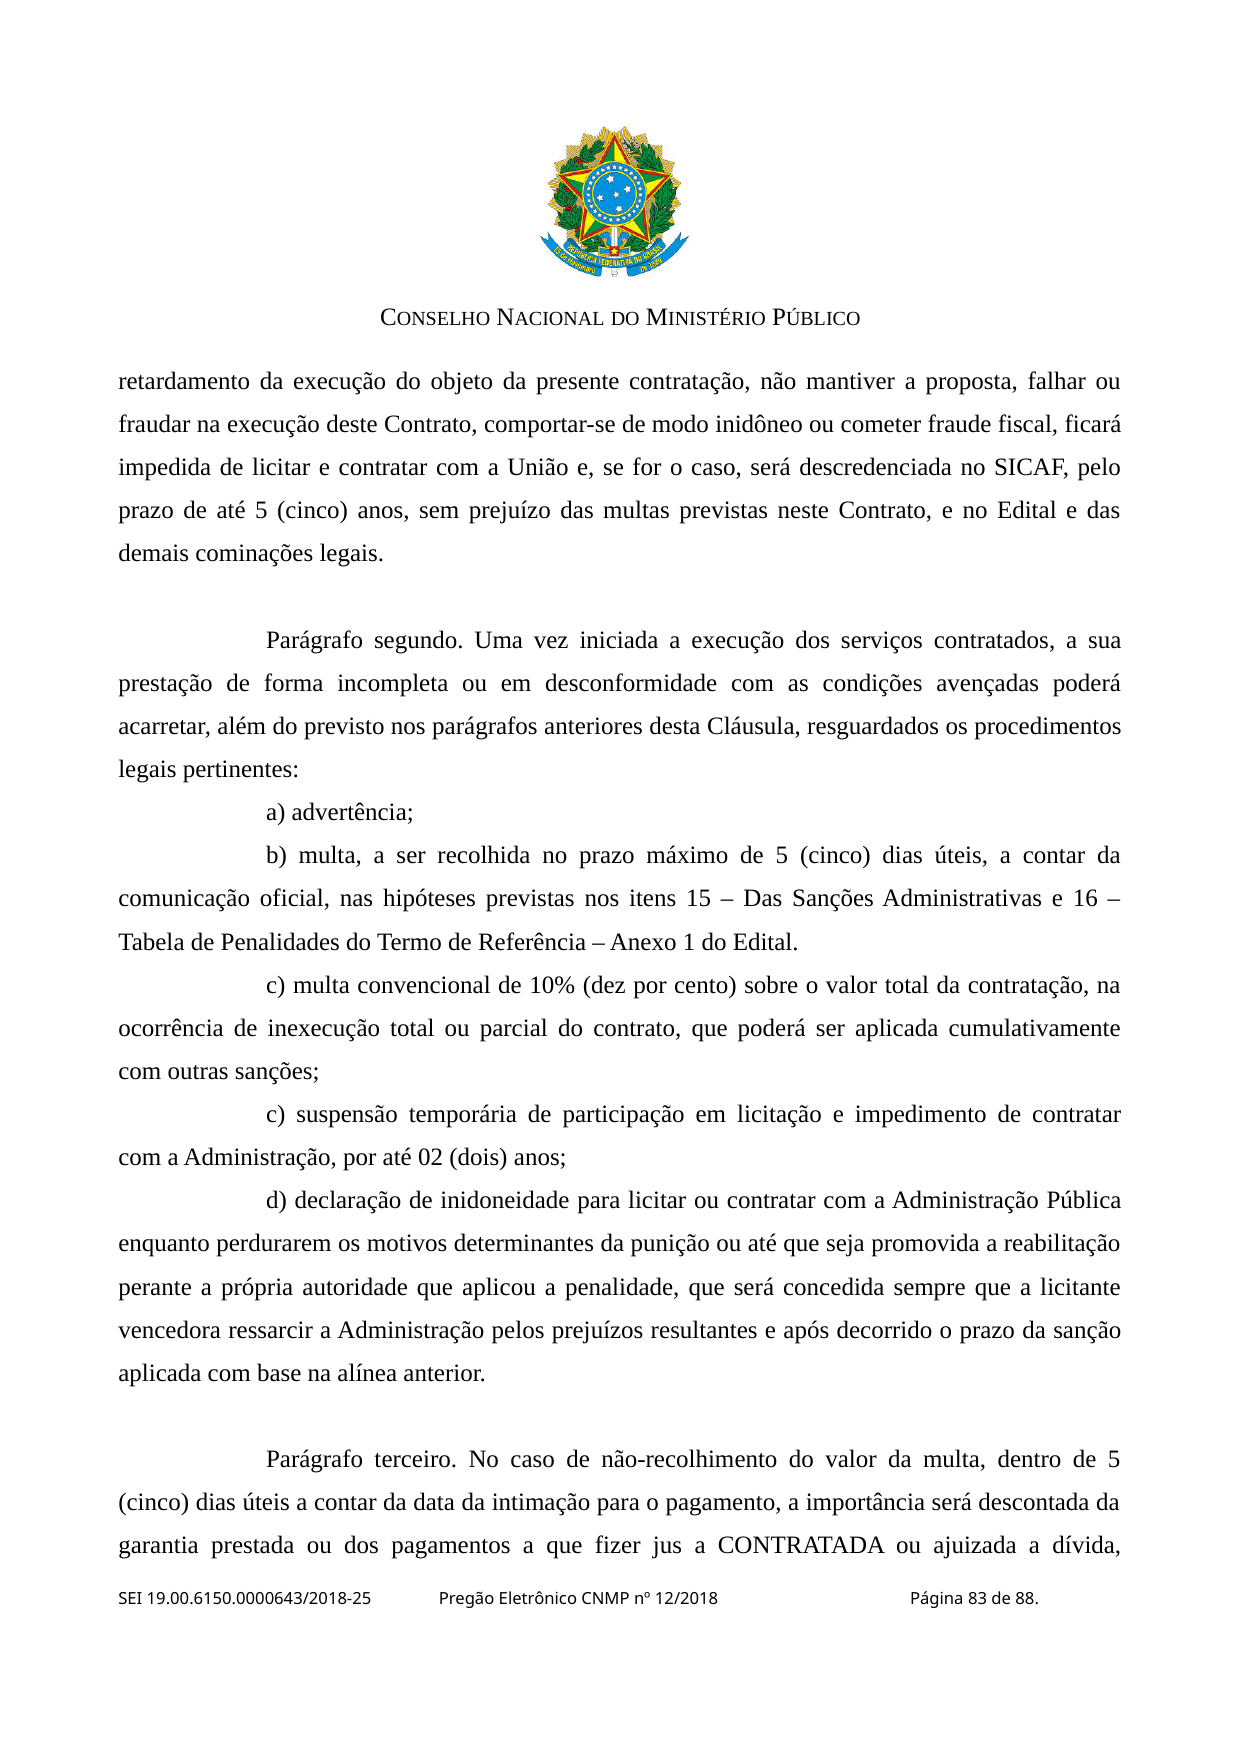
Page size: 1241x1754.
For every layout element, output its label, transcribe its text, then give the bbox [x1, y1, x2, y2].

text c) suspensão temporária de participação em licitação e impedimento de contratar com a Administração, por até 02 (dois) anos; [118, 1099, 1122, 1171]
text Parágrafo terceiro. No caso de não-recolhimento do valor da multa, dentro de 5 (cinco) dias úteis a contar da data da intimação para o pagamento, a importância será descontada da garantia prestada ou dos pagamentos a que fizer jus a CONTRATADA ou ajuizada a dívida, [118, 1444, 1122, 1559]
text b) multa, a ser recolhida no prazo máximo de 5 (cinco) dias úteis, a contar da comunicação oficial, nas hipóteses previstas nos itens 15 – Das Sanções Administrativas e 16 – Tabela de Penalidades do Termo de Referência – Anexo 1 do Edital. [118, 840, 1122, 955]
text a) advertência; [118, 797, 1122, 826]
text Parágrafo segundo. Uma vez iniciada a execução dos serviços contratados, a sua prestação de forma incompleta ou em desconformidade com as condições avençadas poderá acarretar, além do previsto nos parágrafos anteriores desta Cláusula, resguardados os procedimentos legais pertinentes: [118, 625, 1122, 783]
text d) declaração de inidoneidade para licitar ou contratar com a Administração Pública enquanto perdurarem os motivos determinantes da punição ou até que seja promovida a reabilitação perante a própria autoridade que aplicou a penalidade, que será concedida sempre que a licitante vencedora ressarcir a Administração pelos prejuízos resultantes e após decorrido o prazo da sanção aplicada com base na alínea anterior. [118, 1185, 1122, 1387]
text c) multa convencional de 10% (dez por cento) sobre o valor total da contratação, na ocorrência de inexecução total ou parcial do contrato, que poderá ser aplicada cumulativamente com outras sanções; [118, 970, 1122, 1085]
text retardamento da execução do objeto da presente contratação, não mantiver a proposta, falhar ou fraudar na execução deste Contrato, comportar-se de modo inidôneo ou cometer fraude fiscal, ficará impedida de licitar e contratar com a União e, se for o caso, será descredenciada no SICAF, pelo prazo de até 5 (cinco) anos, sem prejuízo das multas previstas neste Contrato, e no Edital e das demais cominações legais. [118, 366, 1122, 567]
